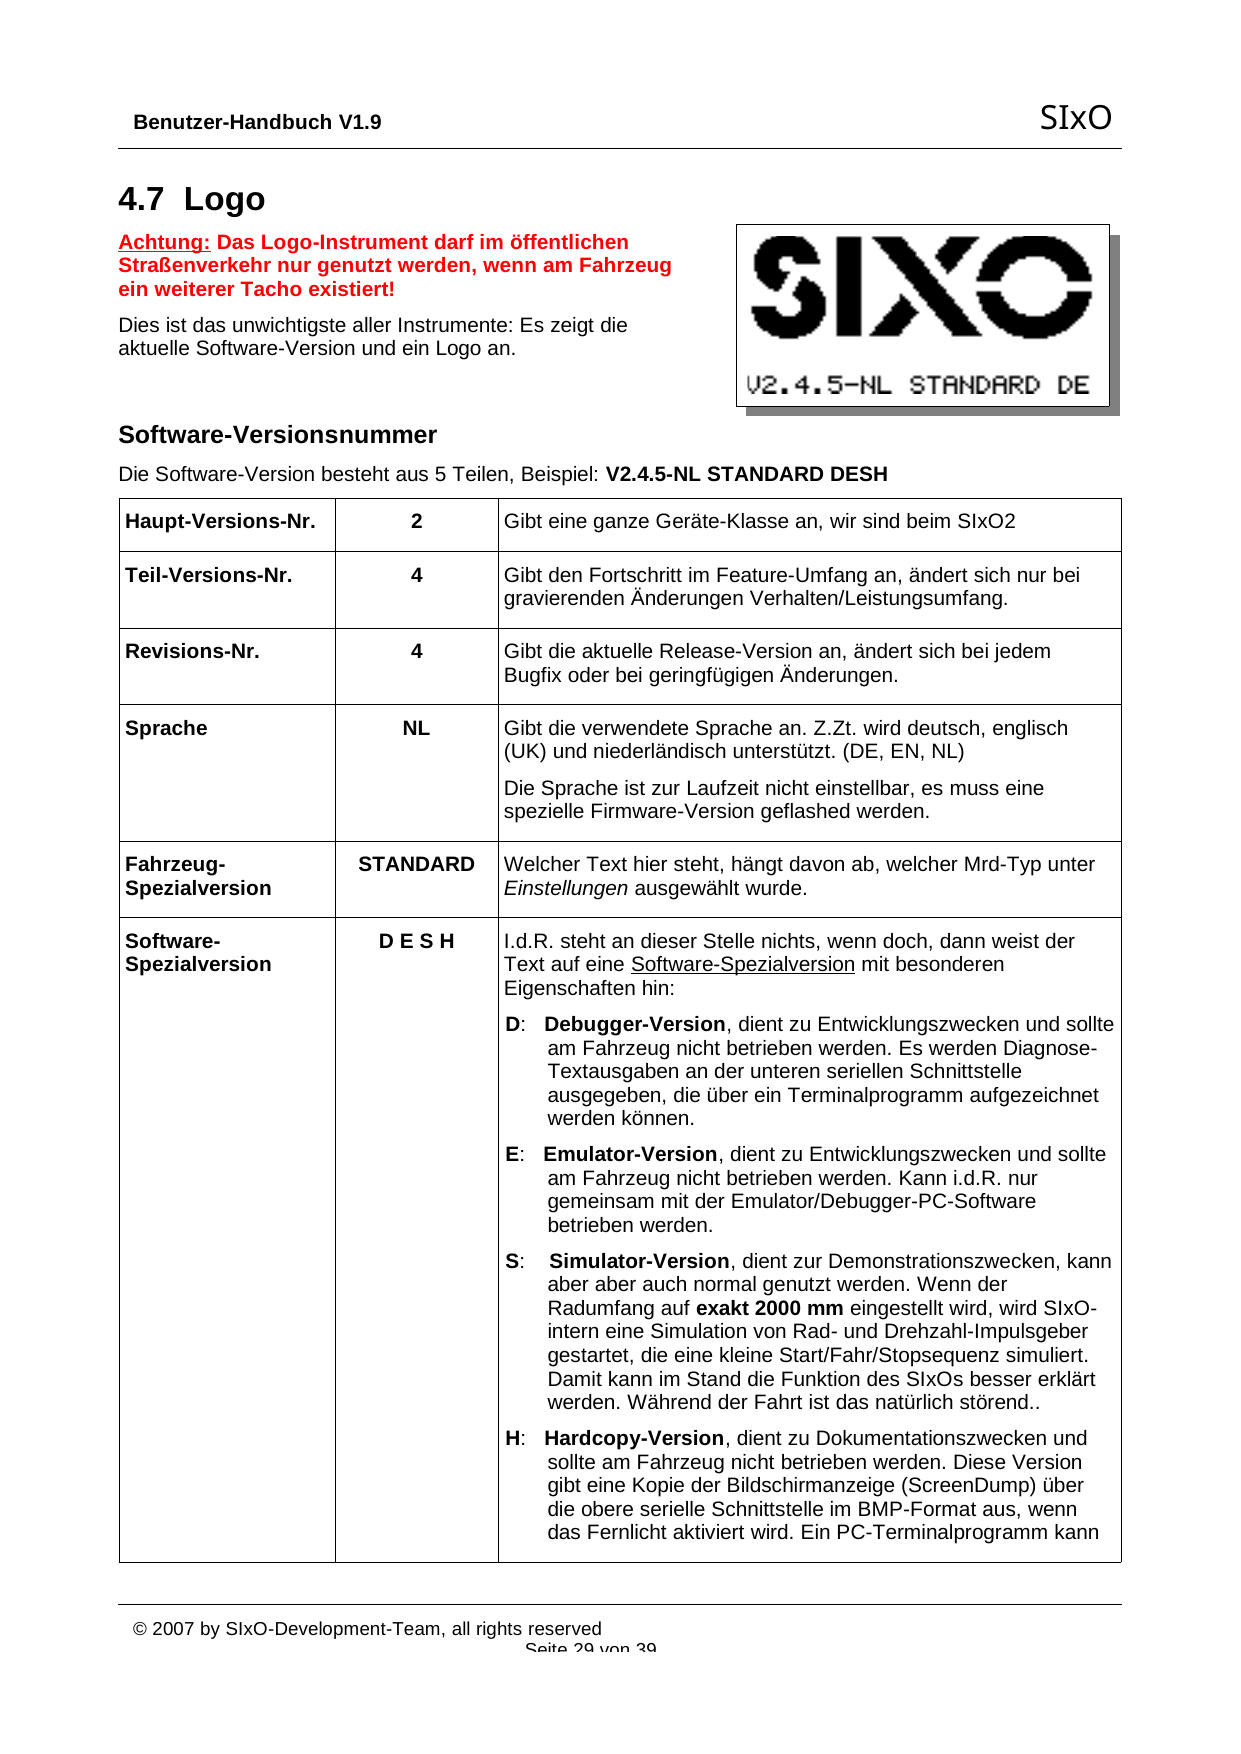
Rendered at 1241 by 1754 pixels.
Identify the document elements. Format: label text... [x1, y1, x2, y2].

table_cell Revisions-Nr. [120, 629, 335, 704]
text Achtung: Das Logo-Instrument darf im öffentlichen Straßenverkehr nur genutzt werden, wenn am Fahrzeug ein weiterer Tacho existiert! [118, 230, 736, 301]
table_cell Gibt die aktuelle Release-Version an, ändert sich bei jedem Bugfix oder bei geringfügigen Änderungen. [499, 629, 1121, 704]
table_cell I.d.R. steht an dieser Stelle nichts, wenn doch, dann weist der Text auf eine Software-Spezialversion mit besonderen Eigenschaften hin: D: Debugger-Version, dient zu Entwicklungszwecken und sollte am Fahrzeug nicht betrieben werden. Es werden Diagnose-Textausgaben an der unteren seriellen Schnittstelle ausgegeben, die über ein Terminalprogramm aufgezeichnet werden können. E: Emulator-Version, dient zu Entwicklungszwecken und sollte am Fahrzeug nicht betrieben werden. Kann i.d.R. nur gemeinsam mit der Emulator/Debugger-PC-Software betrieben werden. S: Simulator-Version, dient zur Demonstrationszwecken, kann aber aber auch normal genutzt werden. Wenn der Radumfang auf exakt 2000 mm eingestellt wird, wird SIxO-intern eine Simulation von Rad- und Drehzahl-Impulsgeber gestartet, die eine kleine Start/Fahr/Stopsequenz simuliert. Damit kann im Stand die Funktion des SIxOs besser erklärt werden. Während der Fahrt ist das natürlich störend.. H: Hardcopy-Version, dient zu Dokumentationszwecken und sollte am Fahrzeug nicht betrieben werden. Diese Version gibt eine Kopie der Bildschirmanzeige (ScreenDump) über die obere serielle Schnittstelle im BMP-Format aus, wenn das Fernlicht aktiviert wird. Ein PC-Terminalprogramm kann [499, 918, 1121, 1562]
table_cell 4 [336, 552, 498, 628]
table_cell Gibt den Fortschritt im Feature-Umfang an, ändert sich nur bei gravierenden Änderungen Verhalten/Leistungsumfang. [499, 552, 1121, 628]
subtitle Logo [118, 180, 1122, 218]
picture [747, 236, 1098, 394]
table_cell Welcher Text hier steht, hängt davon ab, welcher Mrd-Typ unter Einstellungen ausgewählt wurde. [499, 842, 1121, 917]
table_header 2 [336, 499, 498, 551]
table_cell Teil-Versions-Nr. [120, 552, 335, 628]
table_cell D E S H [336, 918, 498, 1562]
subtitle Software-Versionsnummer [118, 421, 1122, 449]
text Die Software-Version besteht aus 5 Teilen, Beispiel: V2.4.5-NL STANDARD DESH [118, 462, 1122, 486]
table_cell Sprache [120, 705, 335, 841]
table_cell Software-Spezialversion [120, 918, 335, 1562]
table_cell Fahrzeug-Spezialversion [120, 842, 335, 917]
table_header Haupt-Versions-Nr. [120, 499, 335, 551]
table_cell STANDARD [336, 842, 498, 917]
table_cell 4 [336, 629, 498, 704]
table_header Gibt eine ganze Geräte-Klasse an, wir sind beim SIxO2 [499, 499, 1121, 551]
table_cell NL [336, 705, 498, 841]
text Dies ist das unwichtigste aller Instrumente: Es zeigt die aktuelle Software-Version und ein Logo an. [118, 313, 736, 360]
table_cell Gibt die verwendete Sprache an. Z.Zt. wird deutsch, englisch (UK) und niederländisch unterstützt. (DE, EN, NL) Die Sprache ist zur Laufzeit nicht einstellbar, es muss eine spezielle Firmware-Version geflashed werden. [499, 705, 1121, 841]
